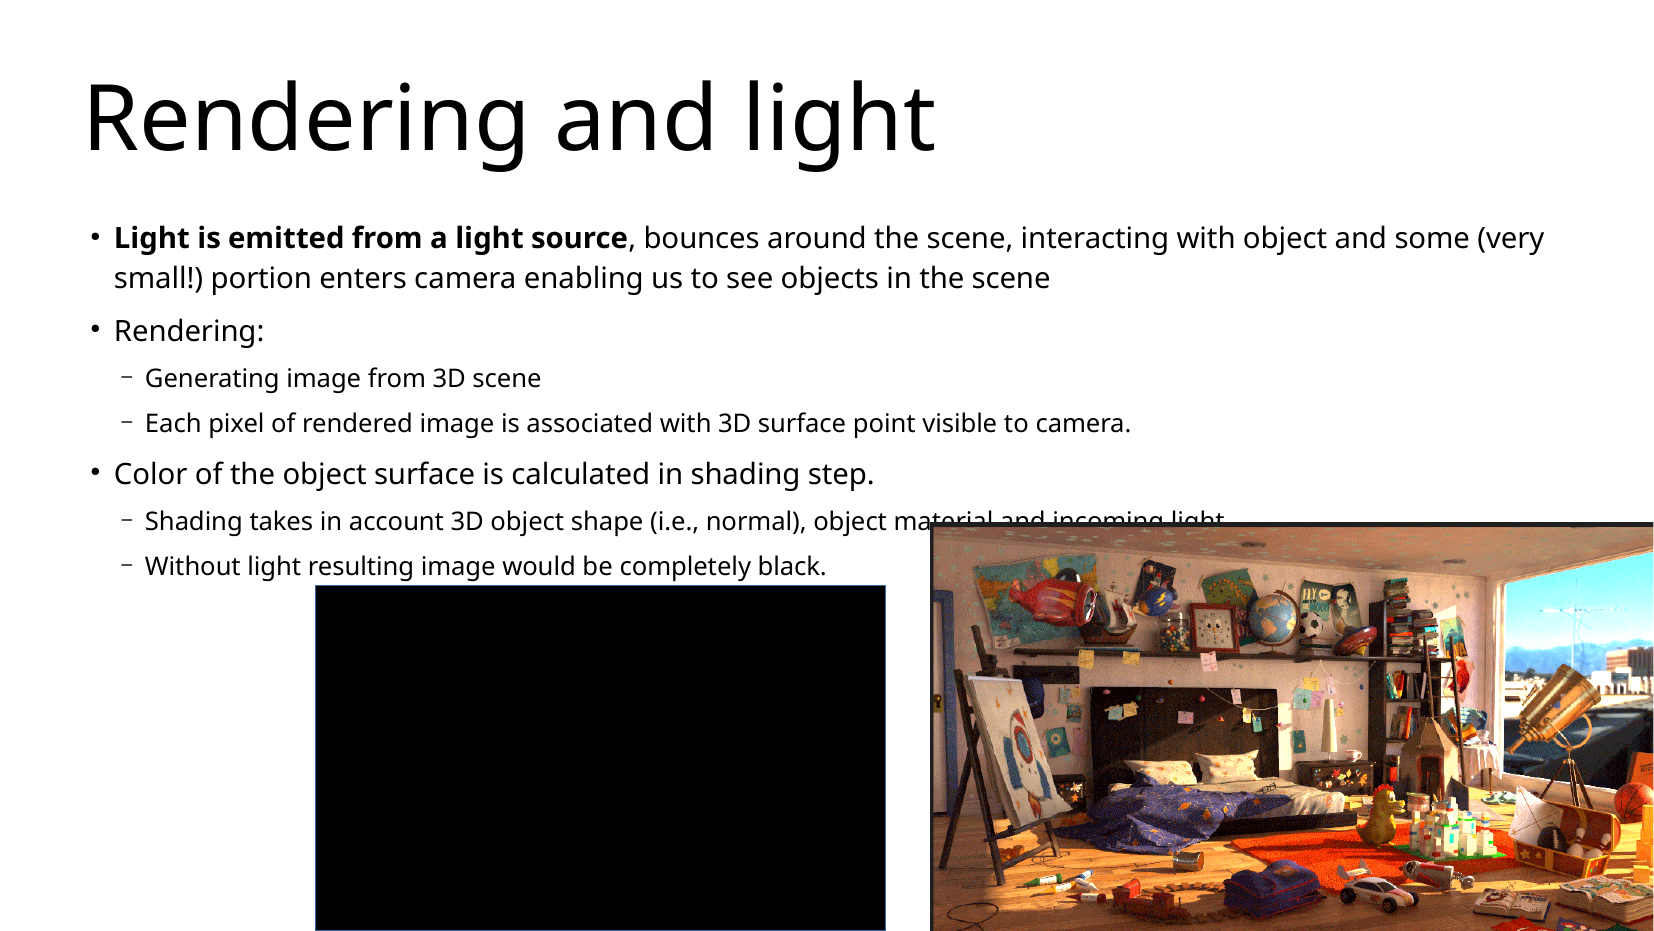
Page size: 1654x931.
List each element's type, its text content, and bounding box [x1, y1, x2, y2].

picture [930, 522, 1654, 931]
list Light is emitted from a light source, bounces around the scene, interacting with object and some (very small!) portion enters camera enabling us to see objects in the scene Rendering: Generating image from 3D scene Each pixel of rendered image is associated with 3D surface point visible to camera. Color of the object surface is calculated in shading step. Shading takes in account 3D object shape (i.e., normal), object material and incoming light. Without light resulting image would be completely black. [82, 217, 1571, 586]
text_box [315, 585, 886, 931]
title Rendering and light [82, 37, 1571, 193]
